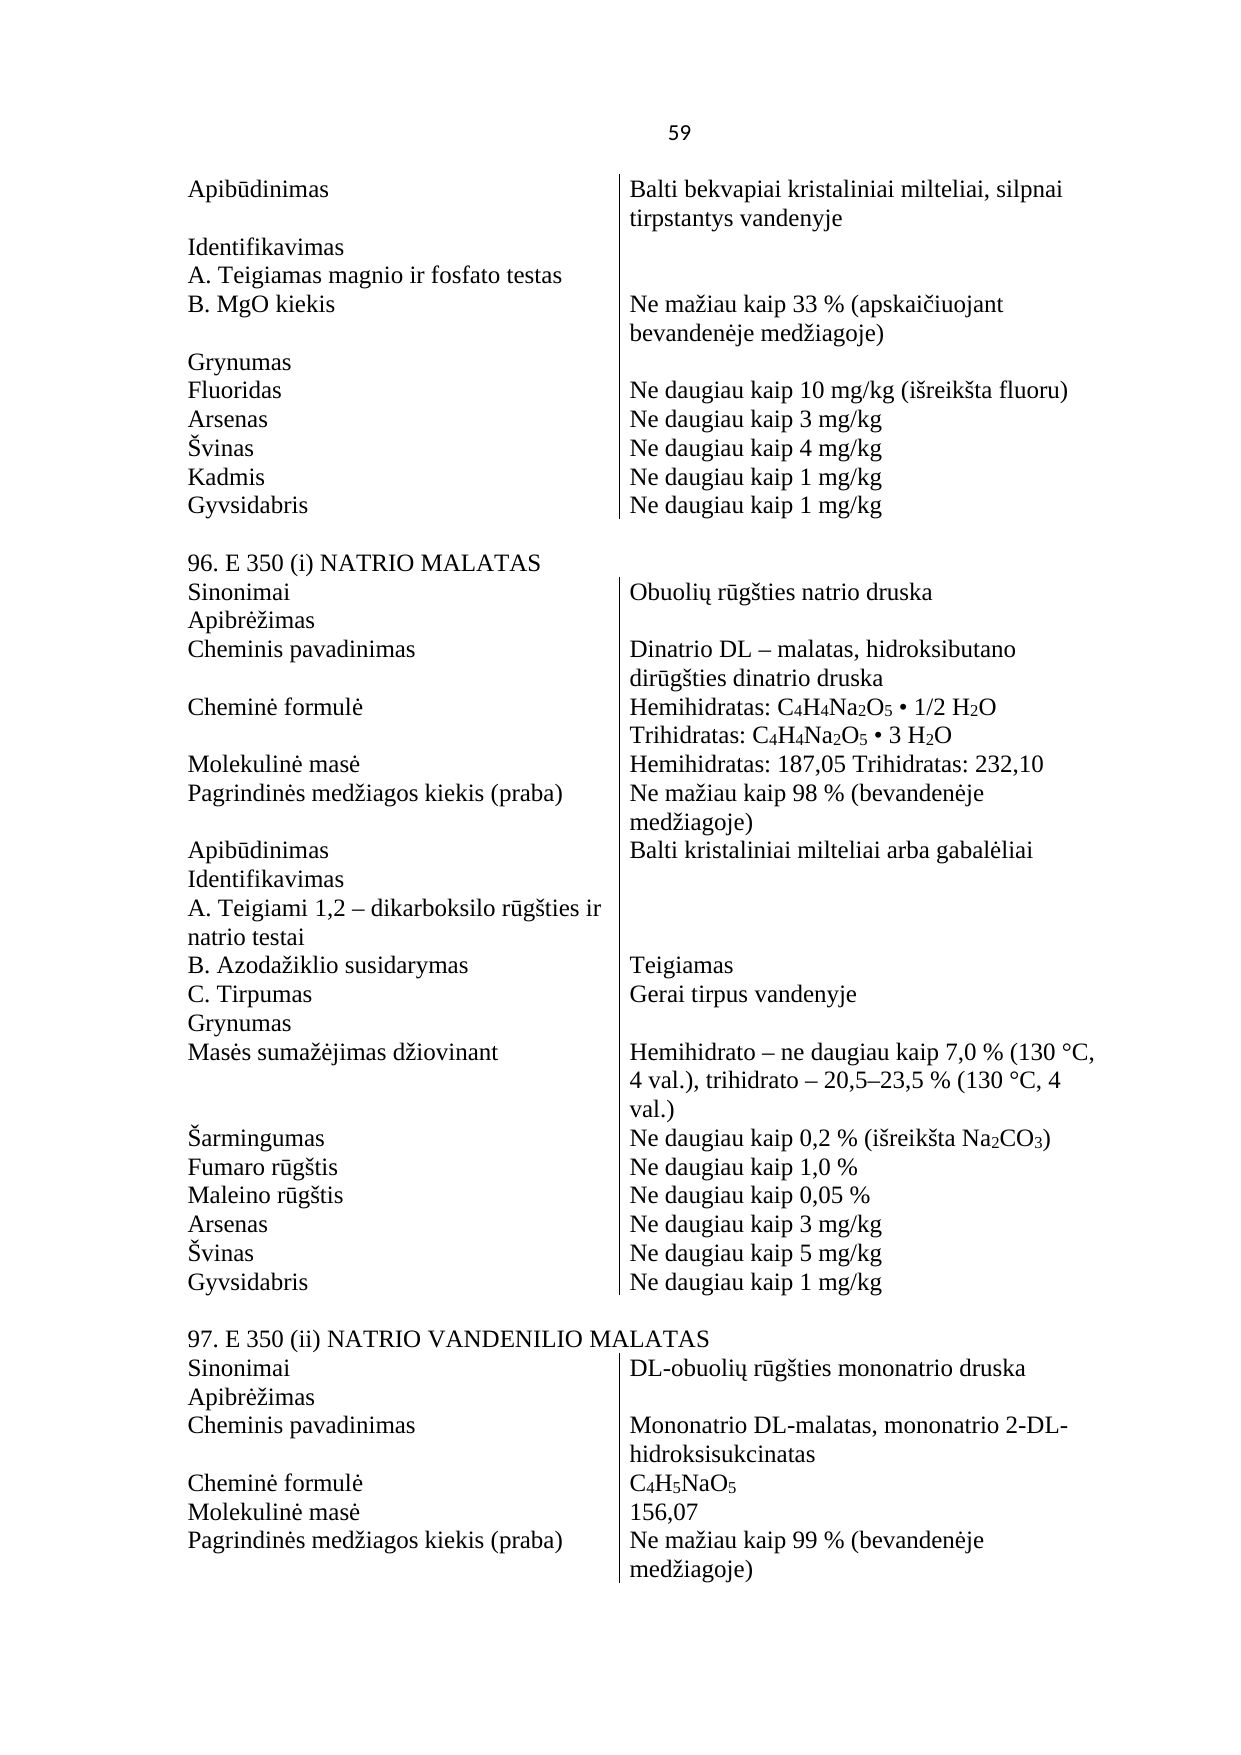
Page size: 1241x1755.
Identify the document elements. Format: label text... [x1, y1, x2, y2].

table_cell Identifikavimas [177, 232, 619, 260]
table_cell Identifikavimas [177, 864, 619, 893]
table_cell Apibrėžimas [177, 605, 619, 634]
table_cell Apibrėžimas [177, 1382, 619, 1410]
table_cell Apibūdinimas [177, 835, 619, 864]
table_cell Ne daugiau kaip 0,2 % (išreikšta Na2CO3) [620, 1123, 1122, 1152]
table_cell [620, 347, 1122, 375]
table_cell Dinatrio DL – malatas, hidroksibutano dirūgšties dinatrio druska [620, 634, 1122, 692]
table_cell Cheminis pavadinimas [177, 1410, 619, 1468]
table_cell Pagrindinės medžiagos kiekis (praba) [177, 778, 619, 835]
table_cell C4H5NaO5 [620, 1468, 1122, 1497]
table_header 96. E 350 (i) NATRIO MALATAS [177, 548, 1122, 577]
table_cell Apibūdinimas [177, 174, 619, 232]
table_cell [620, 1382, 1122, 1410]
table_cell [620, 893, 1122, 950]
table_cell Ne mažiau kaip 33 % (apskaičiuojant bevandenėje medžiagoje) [620, 289, 1122, 347]
table_cell Pagrindinės medžiagos kiekis (praba) [177, 1525, 619, 1583]
table_cell 156,07 [620, 1497, 1122, 1525]
table_cell [620, 232, 1122, 260]
table_cell Gyvsidabris [177, 490, 619, 519]
table_cell Obuolių rūgšties natrio druska [620, 577, 1122, 605]
table_cell Mononatrio DL-malatas, mononatrio 2-DL-hidroksisukcinatas [620, 1410, 1122, 1468]
table_cell [620, 260, 1122, 289]
table_cell B. Azodažiklio susidarymas [177, 950, 619, 979]
table_cell Ne daugiau kaip 5 mg/kg [620, 1238, 1122, 1267]
table_cell [620, 605, 1122, 634]
table_cell Fluoridas [177, 375, 619, 404]
table_cell Ne daugiau kaip 3 mg/kg [620, 1209, 1122, 1238]
table_header 97. E 350 (ii) NATRIO VANDENILIO MALATAS [177, 1324, 1122, 1353]
table_cell Ne daugiau kaip 0,05 % [620, 1180, 1122, 1209]
table_cell Ne daugiau kaip 1,0 % [620, 1152, 1122, 1180]
table_cell Ne mažiau kaip 99 % (bevandenėje medžiagoje) [620, 1525, 1122, 1583]
table_cell B. MgO kiekis [177, 289, 619, 347]
table_cell Fumaro rūgštis [177, 1152, 619, 1180]
table_cell Teigiamas [620, 950, 1122, 979]
table_cell Ne daugiau kaip 10 mg/kg (išreikšta fluoru) [620, 375, 1122, 404]
table_cell Molekulinė masė [177, 1497, 619, 1525]
table_cell Sinonimai [177, 1353, 619, 1382]
table_cell Hemihidratas: 187,05 Trihidratas: 232,10 [620, 749, 1122, 778]
table_cell Molekulinė masė [177, 749, 619, 778]
table_cell Cheminė formulė [177, 692, 619, 749]
table_cell Gyvsidabris [177, 1267, 619, 1295]
table_cell [620, 864, 1122, 893]
table_cell Švinas [177, 433, 619, 462]
table_cell A. Teigiami 1,2 – dikarboksilo rūgšties ir natrio testai [177, 893, 619, 950]
table_cell Kadmis [177, 462, 619, 490]
table_cell C. Tirpumas [177, 979, 619, 1008]
table_cell DL-obuolių rūgšties mononatrio druska [620, 1353, 1122, 1382]
table_cell Cheminė formulė [177, 1468, 619, 1497]
table_cell Sinonimai [177, 577, 619, 605]
table_cell Ne daugiau kaip 3 mg/kg [620, 404, 1122, 433]
table_cell A. Teigiamas magnio ir fosfato testas [177, 260, 619, 289]
table_cell Masės sumažėjimas džiovinant [177, 1037, 619, 1123]
table_cell Hemihidratas: C4H4Na2O5 • 1/2 H2O Trihidratas: C4H4Na2O5 • 3 H2O [620, 692, 1122, 749]
table_cell Ne mažiau kaip 98 % (bevandenėje medžiagoje) [620, 778, 1122, 835]
table_cell Maleino rūgštis [177, 1180, 619, 1209]
table_cell Balti bekvapiai kristaliniai milteliai, silpnai tirpstantys vandenyje [620, 174, 1122, 232]
table_cell Grynumas [177, 1008, 619, 1037]
table_cell Ne daugiau kaip 1 mg/kg [620, 1267, 1122, 1295]
table_cell Ne daugiau kaip 1 mg/kg [620, 462, 1122, 490]
table_cell Ne daugiau kaip 1 mg/kg [620, 490, 1122, 519]
table_cell Hemihidrato – ne daugiau kaip 7,0 % (130 °C, 4 val.), trihidrato – 20,5–23,5 % (130 °C, 4 val.) [620, 1037, 1122, 1123]
table_cell Švinas [177, 1238, 619, 1267]
table_cell [620, 1008, 1122, 1037]
table_cell Šarmingumas [177, 1123, 619, 1152]
table_cell Grynumas [177, 347, 619, 375]
table_cell Ne daugiau kaip 4 mg/kg [620, 433, 1122, 462]
table_cell Cheminis pavadinimas [177, 634, 619, 692]
table_cell Arsenas [177, 404, 619, 433]
table_cell Balti kristaliniai milteliai arba gabalėliai [620, 835, 1122, 864]
table_cell Gerai tirpus vandenyje [620, 979, 1122, 1008]
table_cell Arsenas [177, 1209, 619, 1238]
